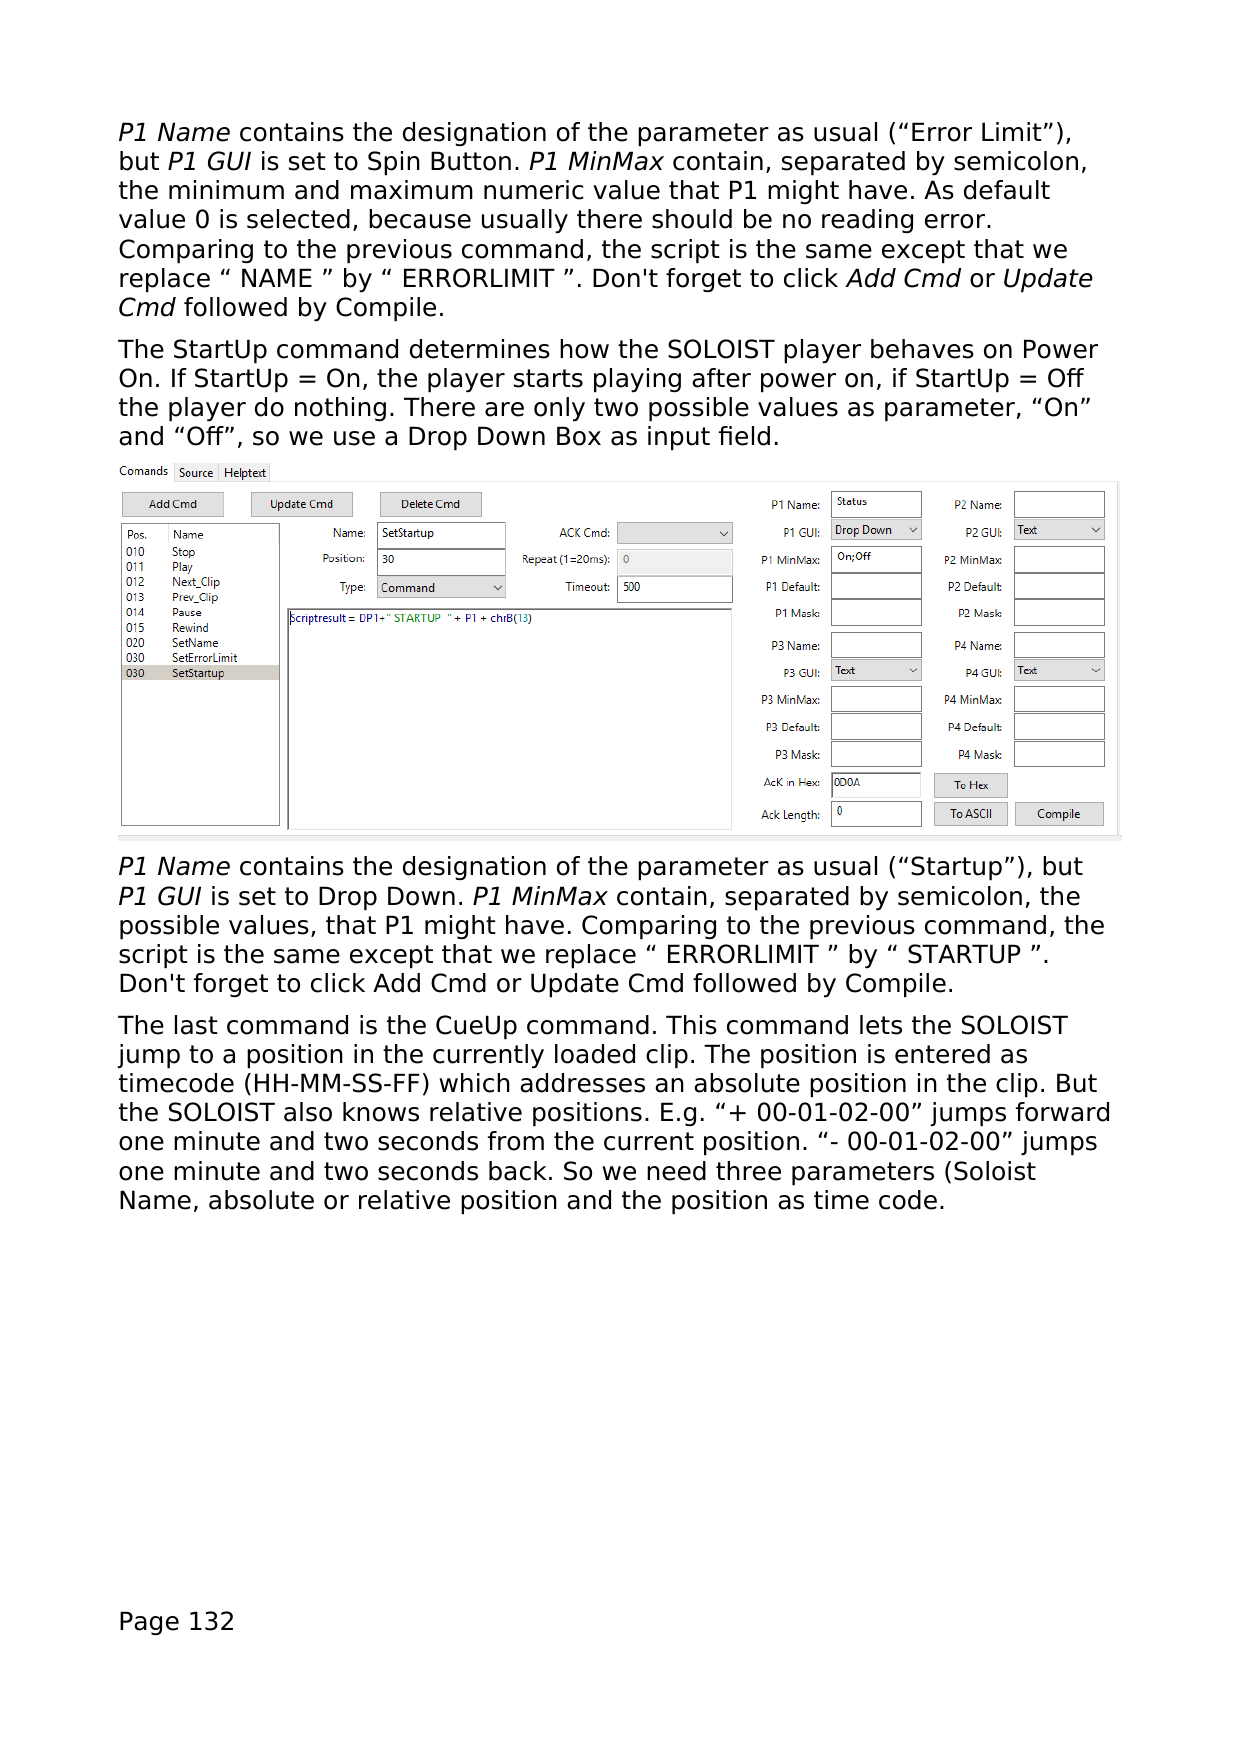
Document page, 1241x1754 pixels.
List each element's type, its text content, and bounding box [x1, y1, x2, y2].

text The last command is the CueUp command. This command lets the SOLOIST jump to a position in the currently loaded clip. The position is entered as timecode (HH-MM-SS-FF) which addresses an absolute position in the clip. But the SOLOIST also knows relative positions. E.g. “+ 00-01-02-00” jumps forward one minute and two seconds from the current position. “- 00-01-02-00” jumps one minute and two seconds back. So we need three parameters (Soloist Name, absolute or relative position and the position as time code. [118, 1011, 1122, 1215]
text P1 Name contains the designation of the parameter as usual (“Error Limit”), but P1 GUI is set to Spin Button. P1 MinMax contain, separated by semicolon, the minimum and maximum numeric value that P1 might have. As default value 0 is selected, because usually there should be no reading error. Comparing to the previous command, the script is the same except that we replace “ NAME ” by “ ERRORLIMIT ”. Don't forget to click Add Cmd or Update Cmd followed by Compile. [118, 118, 1122, 322]
text P1 Name contains the designation of the parameter as usual (“Startup”), but P1 GUI is set to Drop Down. P1 MinMax contain, separated by semicolon, the possible values, that P1 might have. Comparing to the previous command, the script is the same except that we replace “ ERRORLIMIT ” by “ STARTUP ”. Don't forget to click Add Cmd or Update Cmd followed by Compile. [118, 853, 1122, 998]
picture [118, 463, 1123, 841]
text The StartUp command determines how the SOLOIST player behaves on Power On. If StartUp = On, the player starts playing after power on, if StartUp = Off the player do nothing. There are only two possible values as parameter, “On” and “Off”, so we use a Drop Down Box as input field. [118, 335, 1122, 451]
